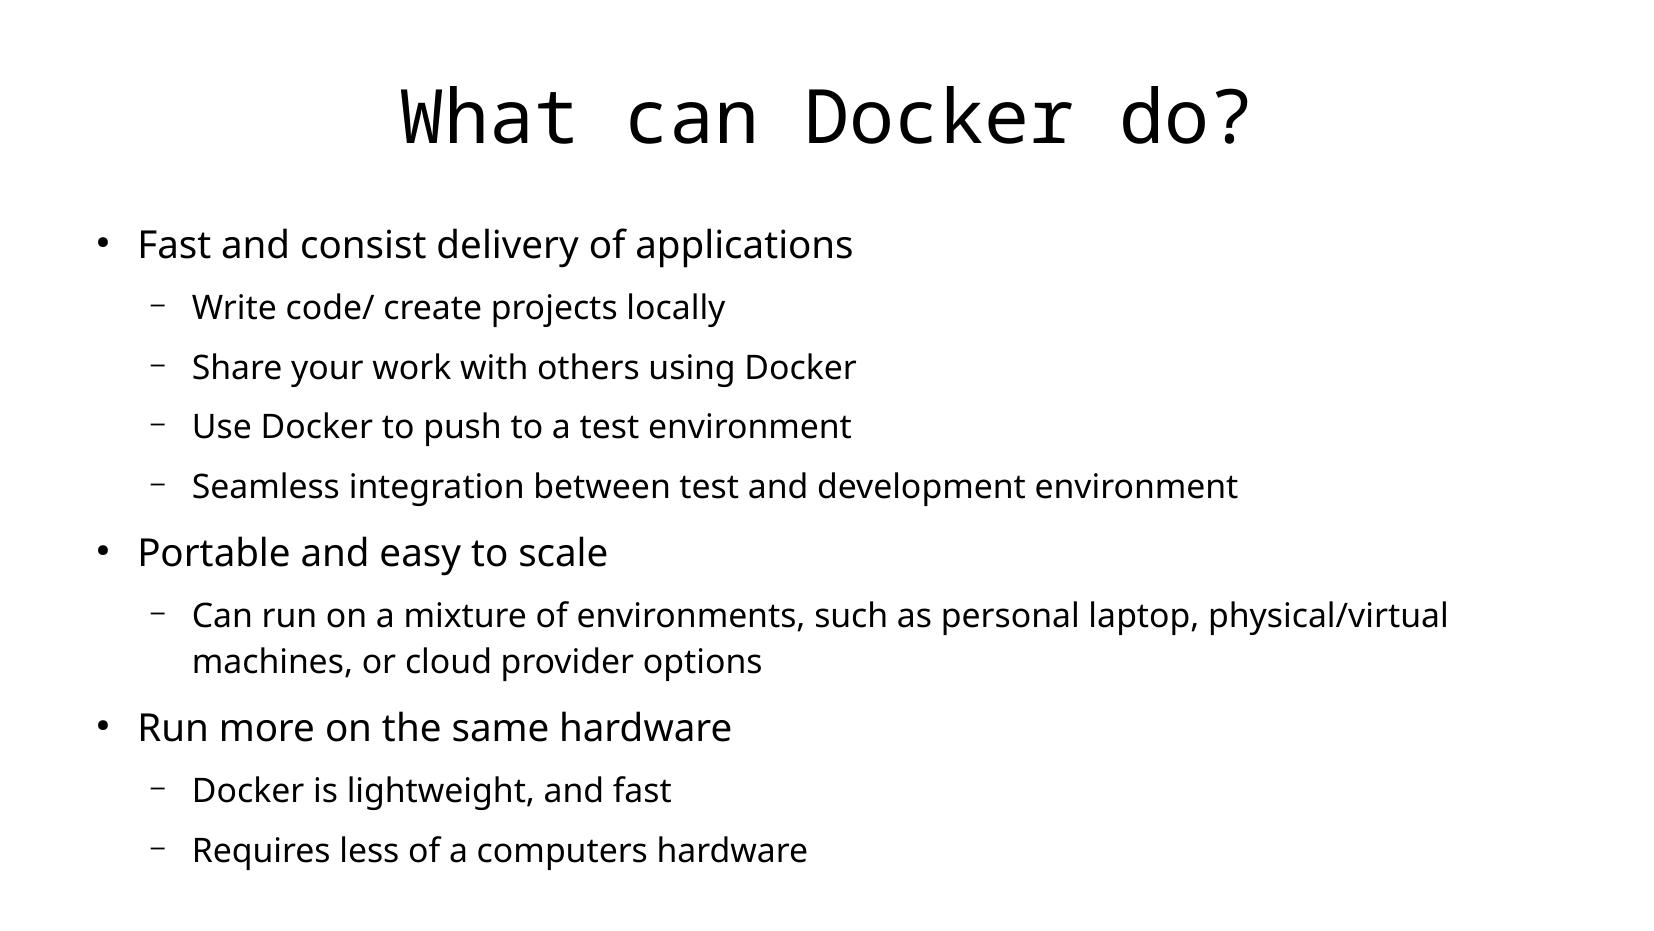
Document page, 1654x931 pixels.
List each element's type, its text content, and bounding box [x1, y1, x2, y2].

title What can Docker do? [82, 37, 1571, 193]
list Fast and consist delivery of applications Write code/ create projects locally Share your work with others using Docker Use Docker to push to a test environment Seamless integration between test and development environment Portable and easy to scale Can run on a mixture of environments, such as personal laptop, physical/virtual machines, or cloud provider options Run more on the same hardware Docker is lightweight, and fast Requires less of a computers hardware [82, 217, 1571, 875]
